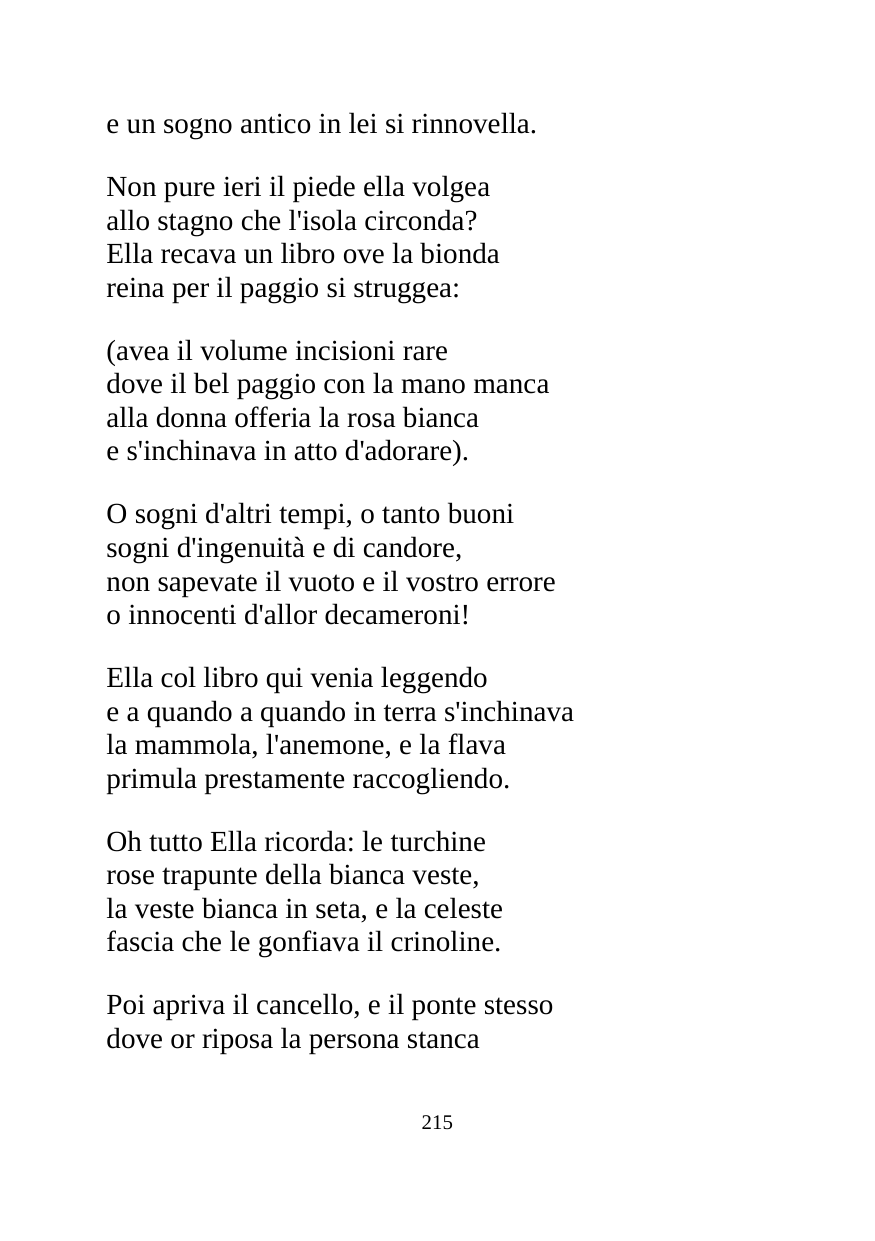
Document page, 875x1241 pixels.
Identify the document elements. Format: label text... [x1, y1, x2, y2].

text primula prestamente raccogliendo. [106, 761, 768, 794]
text allo stagno che l'isola circonda? [106, 203, 768, 236]
text Non pure ieri il piede ella volgea [106, 169, 768, 203]
text e a quando a quando in terra s'inchinava [106, 694, 768, 727]
text reina per il paggio si struggea: [106, 270, 768, 303]
text alla donna offeria la rosa bianca [106, 400, 768, 433]
text Oh tutto Ella ricorda: le turchine [106, 824, 768, 857]
text o innocenti d'allor decameroni! [106, 597, 768, 631]
text dove or riposa la persona stanca [106, 1021, 768, 1054]
text fascia che le gonfiava il crinoline. [106, 924, 768, 958]
text dove il bel paggio con la mano manca [106, 366, 768, 400]
text Poi apriva il cancello, e il ponte stesso [106, 987, 768, 1021]
text la veste bianca in seta, e la celeste [106, 891, 768, 924]
text e un sogno antico in lei si rinnovella. [106, 106, 768, 140]
text non sapevate il vuoto e il vostro errore [106, 564, 768, 597]
text Ella recava un libro ove la bionda [106, 236, 768, 270]
text sogni d'ingenuità e di candore, [106, 530, 768, 564]
text rose trapunte della bianca veste, [106, 857, 768, 891]
text Ella col libro qui venia leggendo [106, 660, 768, 694]
text (avea il volume incisioni rare [106, 333, 768, 366]
text O sogni d'altri tempi, o tanto buoni [106, 497, 768, 530]
text la mammola, l'anemone, e la flava [106, 727, 768, 761]
text e s'inchinava in atto d'adorare). [106, 433, 768, 467]
